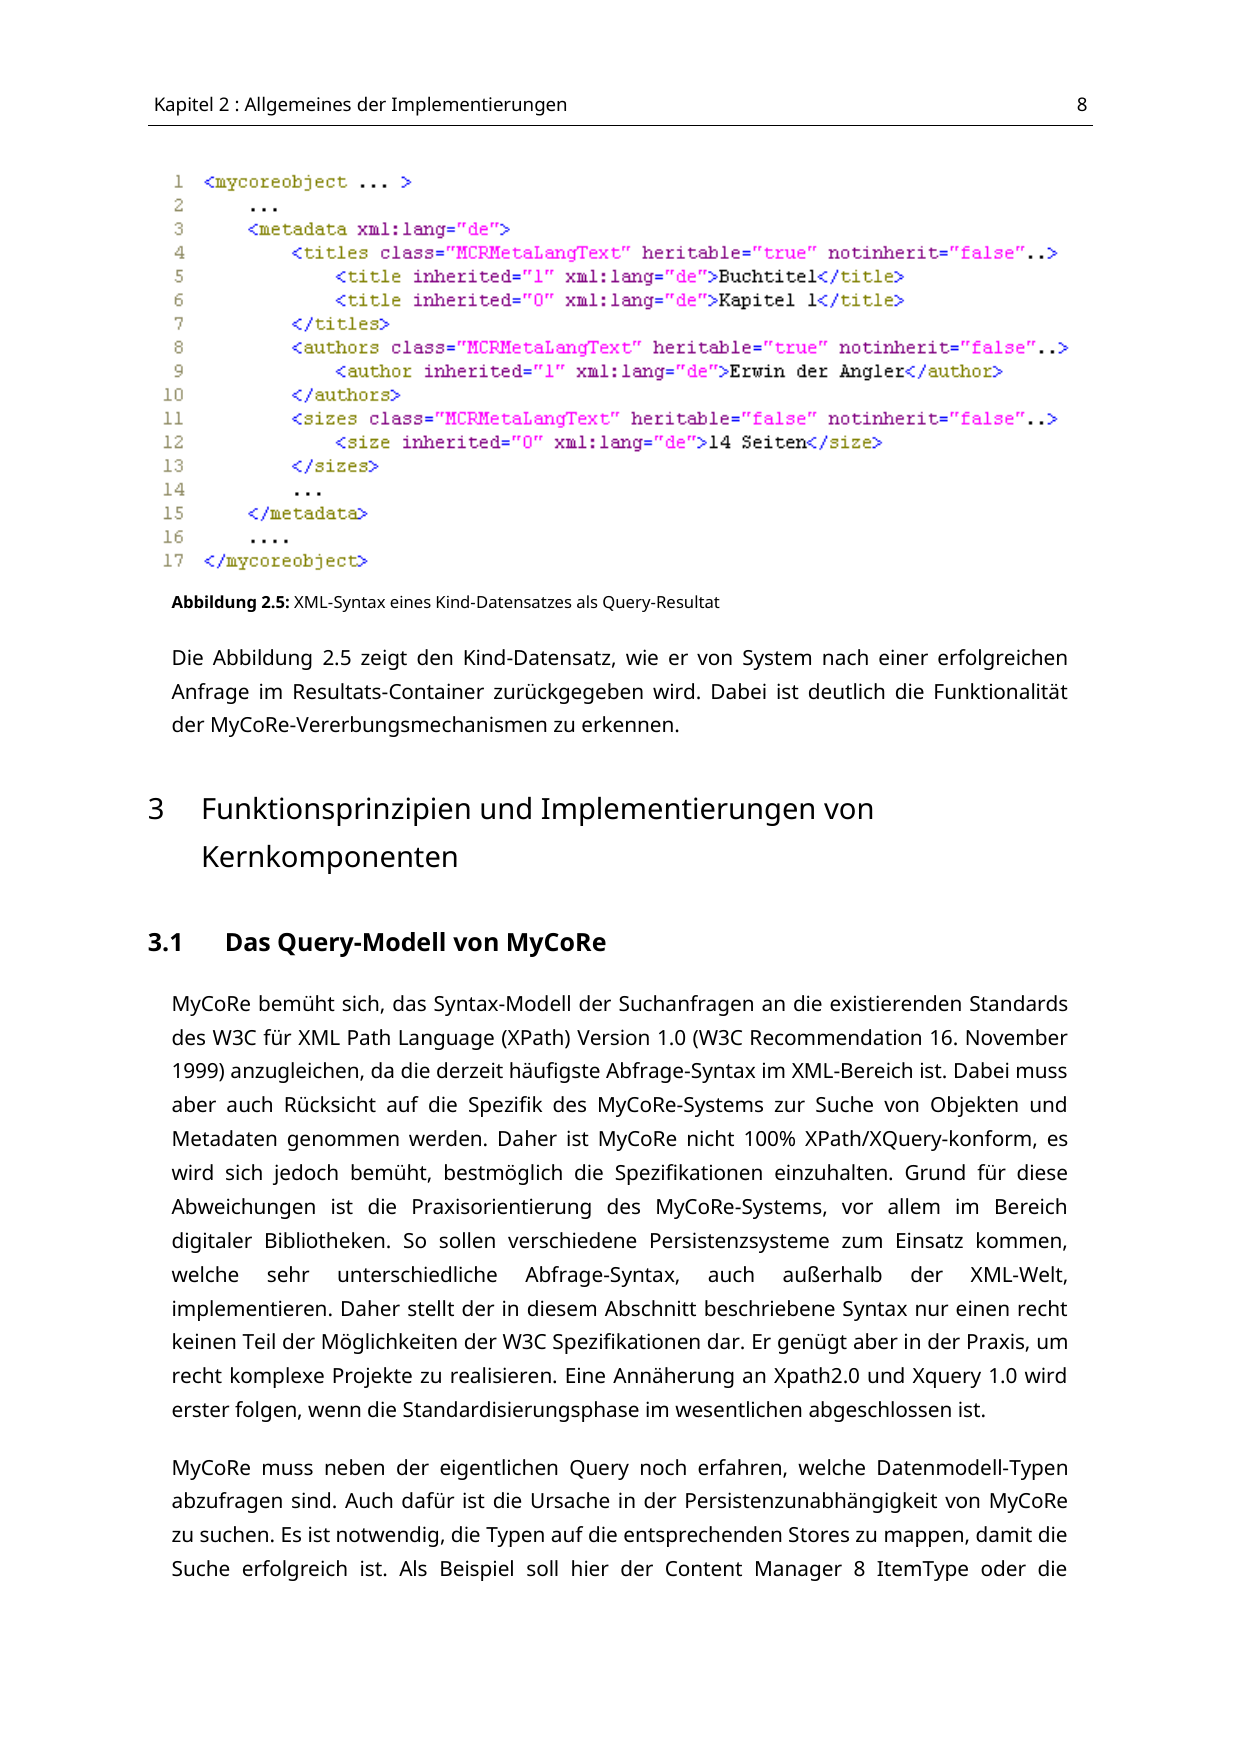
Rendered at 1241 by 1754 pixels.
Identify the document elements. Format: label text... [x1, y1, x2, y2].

text MyCoRe muss neben der eigentlichen Query noch erfahren, welche Datenmodell-Typen abzufragen sind. Auch dafür ist die Ursache in der Persistenzunabhängigkeit von MyCoRe zu suchen. Es ist notwendig, die Typen auf die entsprechenden Stores zu mappen, damit die Suche erfolgreich ist. Als Beispiel soll hier der Content Manager 8 ItemType oder die [171, 1453, 1069, 1582]
subtitle Funktionsprinzipien und Implementierungen von Kernkomponenten [148, 788, 1092, 876]
text Die Abbildung 2.5 zeigt den Kind-Datensatz, wie er von System nach einer erfolgreichen Anfrage im Resultats-Container zurückgegeben wird. Dabei ist deutlich die Funktionalität der MyCoRe-Vererbungsmechanismen zu erkennen. [148, 575, 1069, 739]
text [171, 148, 1069, 169]
text [1075, 169, 1099, 614]
subtitle Das Query-Modell von MyCoRe [148, 925, 1092, 959]
text MyCoRe bemüht sich, das Syntax-Modell der Suchanfragen an die existierenden Standards des W3C für XML Path Language (XPath) Version 1.0 (W3C Recommendation 16. November 1999) anzugleichen, da die derzeit häufigste Abfrage-Syntax im XML-Bereich ist. Dabei muss aber auch Rücksicht auf die Spezifik des MyCoRe-Systems zur Suche von Objekten und Metadaten genommen werden. Daher ist MyCoRe nicht 100% XPath/XQuery-konform, es wird sich jedoch bemüht, bestmöglich die Spezifikationen einzuhalten. Grund für diese Abweichungen ist die Praxisorientierung des MyCoRe-Systems, vor allem im Bereich digitaler Bibliotheken. So sollen verschiedene Persistenzsysteme zum Einsatz kommen, welche sehr unterschiedliche Abfrage-Syntax, auch außerhalb der XML-Welt, implementieren. Daher stellt der in diesem Abschnitt beschriebene Syntax nur einen recht keinen Teil der Möglichkeiten der W3C Spezifikationen dar. Er genügt aber in der Praxis, um recht komplexe Projekte zu realisieren. Eine Annäherung an Xpath2.0 und Xquery 1.0 wird erster folgen, wenn die Standardisierungsphase im wesentlichen abgeschlossen ist. [171, 989, 1069, 1423]
text Abbildung 2.5: XML-Syntax eines Kind-Datensatzes als Query-Resultat [171, 575, 1075, 614]
